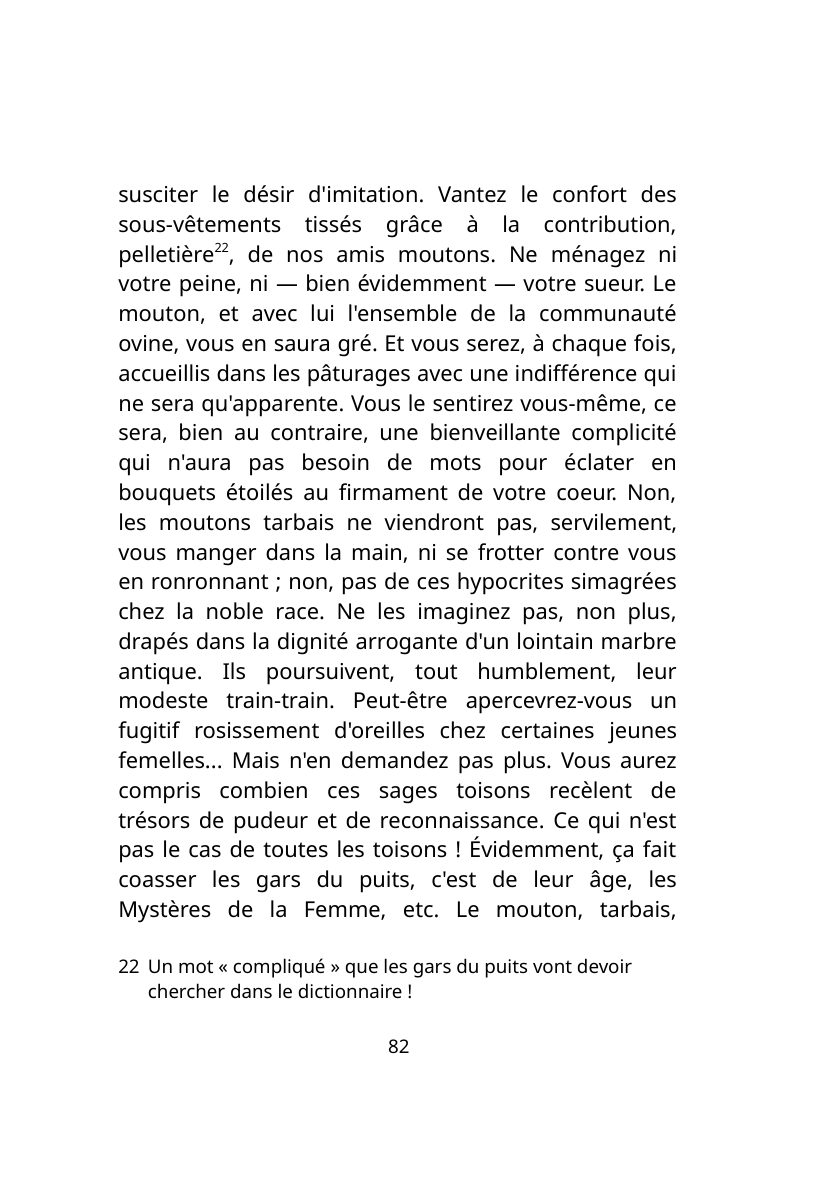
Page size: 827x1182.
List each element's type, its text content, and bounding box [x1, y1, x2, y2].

text susciter le désir d'imitation. Vantez le confort des sous-vêtements tissés grâce à la contribution, pelletière, de nos amis moutons. Ne ménagez ni votre peine, ni — bien évidemment — votre sueur. Le mouton, et avec lui l'ensemble de la communauté ovine, vous en saura gré. Et vous serez, à chaque fois, accueillis dans les pâturages avec une indifférence qui ne sera qu'apparente. Vous le sentirez vous-même, ce sera, bien au contraire, une bienveillante complicité qui n'aura pas besoin de mots pour éclater en bouquets étoilés au firmament de votre coeur. Non, les moutons tarbais ne viendront pas, servilement, vous manger dans la main, ni se frotter contre vous en ronronnant ; non, pas de ces hypocrites simagrées chez la noble race. Ne les imaginez pas, non plus, drapés dans la dignité arrogante d'un lointain marbre antique. Ils poursuivent, tout humblement, leur modeste train-train. Peut-être apercevrez-vous un fugitif rosissement d'oreilles chez certaines jeunes femelles... Mais n'en demandez pas plus. Vous aurez compris combien ces sages toisons recèlent de trésors de pudeur et de reconnaissance. Ce qui n'est pas le cas de toutes les toisons ! Évidemment, ça fait coasser les gars du puits, c'est de leur âge, les Mystères de la Femme, etc. Le mouton, tarbais, [118, 179, 677, 924]
text Un mot « compliqué » que les gars du puits vont devoir chercher dans le dictionnaire ! [118, 953, 679, 1004]
